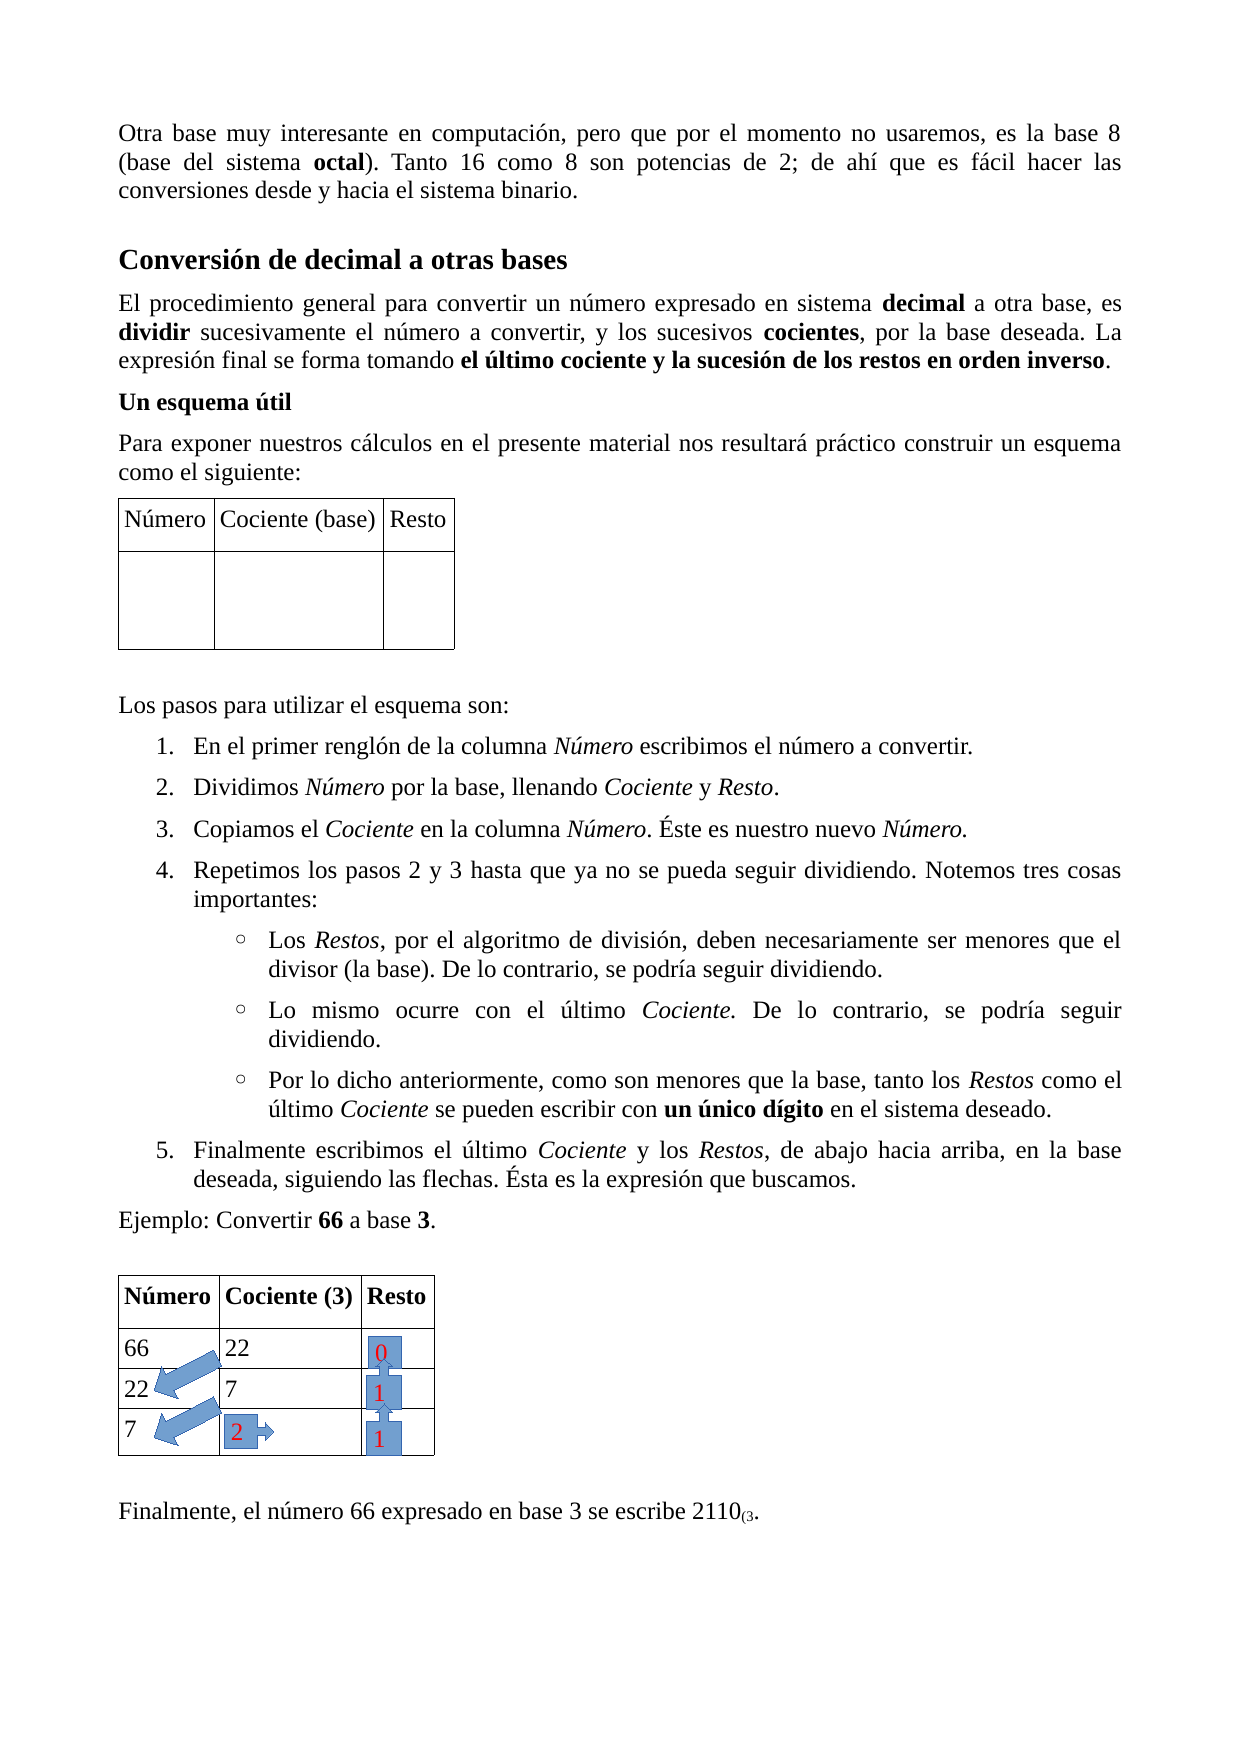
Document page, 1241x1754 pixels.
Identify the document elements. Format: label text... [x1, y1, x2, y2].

table_header Resto [362, 1276, 434, 1328]
table_header Resto [384, 499, 454, 551]
list Repetimos los pasos 2 y 3 hasta que ya no se pueda seguir dividiendo. Notemos tres cosas importantes: [156, 855, 1122, 912]
table_cell [389, 1369, 434, 1408]
table_header Cociente (base) [215, 499, 383, 551]
text Los pasos para utilizar el esquema son: [118, 690, 1122, 719]
table_cell 22 [220, 1329, 361, 1368]
text Para exponer nuestros cálculos en el presente material nos resultará práctico construir un esquema como el siguiente: [118, 428, 1122, 485]
table_cell [215, 552, 383, 648]
list En el primer renglón de la columna Número escribimos el número a convertir. [156, 731, 1122, 760]
table_cell [362, 1369, 379, 1408]
list Los Restos, por el algoritmo de división, deben necesariamente ser menores que el divisor (la base). De lo contrario, se podría seguir dividiendo. [231, 925, 1122, 982]
table_cell 22 [119, 1369, 219, 1408]
table_header Número [119, 499, 214, 551]
table_cell [389, 1409, 434, 1454]
text Un esquema útil [118, 387, 1122, 415]
table_cell [220, 1409, 361, 1454]
table_cell [119, 552, 214, 648]
text Otra base muy interesante en computación, pero que por el momento no usaremos, es la base 8 (base del sistema octal). Tanto 16 como 8 son potencias de 2; de ahí que es fácil hacer las conversiones desde y hacia el sistema binario. [118, 118, 1122, 204]
list Por lo dicho anteriormente, como son menores que la base, tanto los Restos como el último Cociente se pueden escribir con un único dígito en el sistema deseado. [231, 1065, 1122, 1122]
table_cell [384, 552, 454, 648]
list Finalmente escribimos el último Cociente y los Restos, de abajo hacia arriba, en la base deseada, siguiendo las flechas. Ésta es la expresión que buscamos. [156, 1135, 1122, 1192]
table_cell 7 [119, 1409, 219, 1454]
text El procedimiento general para convertir un número expresado en sistema decimal a otra base, es dividir sucesivamente el número a convertir, y los sucesivos cocientes, por la base deseada. La expresión final se forma tomando el último cociente y la sucesión de los restos en orden inverso. [118, 288, 1122, 374]
table_header Número [119, 1276, 219, 1328]
table_cell 66 [119, 1329, 219, 1368]
table_cell [362, 1409, 379, 1454]
subtitle Conversión de decimal a otras bases [118, 242, 1122, 275]
table_header Cociente (3) [220, 1276, 361, 1328]
table_cell [362, 1329, 434, 1368]
text Finalmente, el número 66 expresado en base 3 se escribe 2110(3. [118, 1496, 1122, 1525]
text Ejemplo: Convertir 66 a base 3. [118, 1205, 1122, 1234]
list Copiamos el Cociente en la columna Número. Éste es nuestro nuevo Número. [156, 814, 1122, 842]
list Lo mismo ocurre con el último Cociente. De lo contrario, se podría seguir dividiendo. [231, 995, 1122, 1052]
list Dividimos Número por la base, llenando Cociente y Resto. [156, 772, 1122, 801]
table_cell 7 [220, 1369, 361, 1408]
